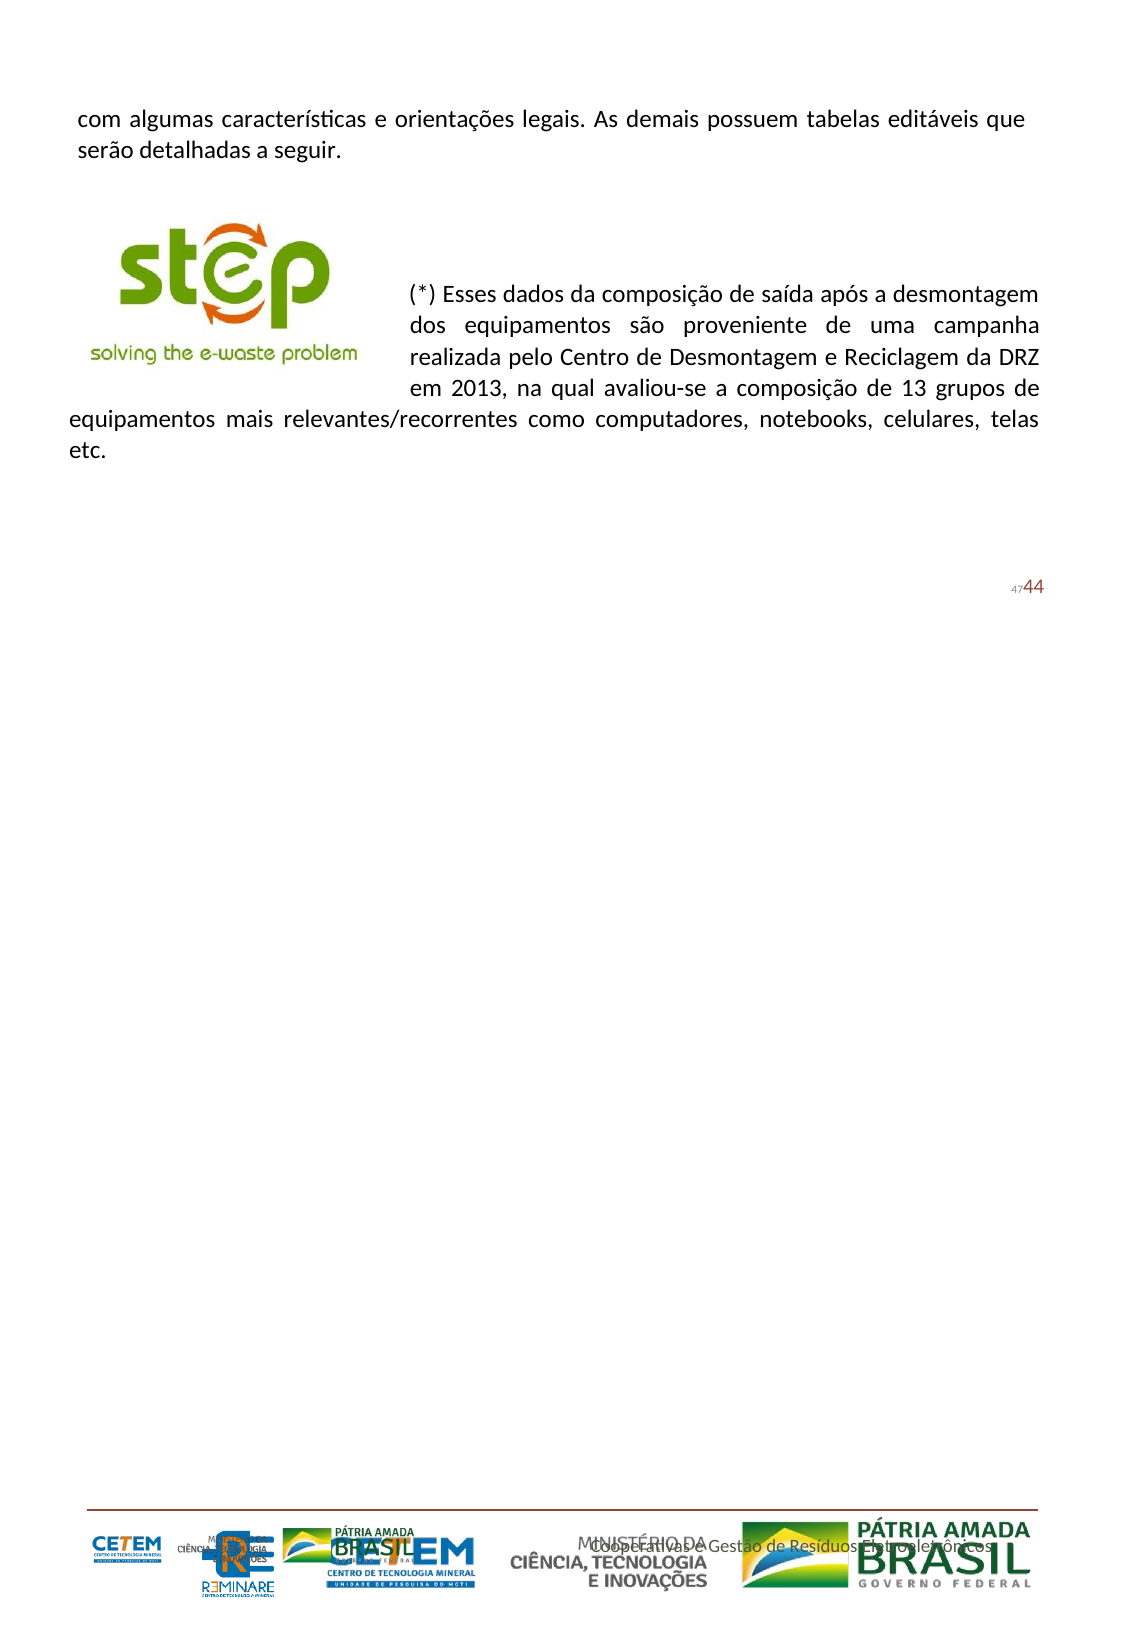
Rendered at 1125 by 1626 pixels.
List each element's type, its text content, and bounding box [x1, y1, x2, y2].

text (*) Esses dados da composição de saída após a desmontagem dos equipamentos são proveniente de uma campanha realizada pelo Centro de Desmontagem e Reciclagem da DRZ em 2013, na qual avaliou-se a composição de 13 grupos de equipamentos mais relevantes/recorrentes como computadores, notebooks, celulares, telas etc. [68, 278, 1040, 464]
text 4744 [67, 573, 1044, 599]
text com algumas características e orientações legais. As demais possuem tabelas editáveis que serão detalhadas a seguir. [76, 103, 1027, 164]
